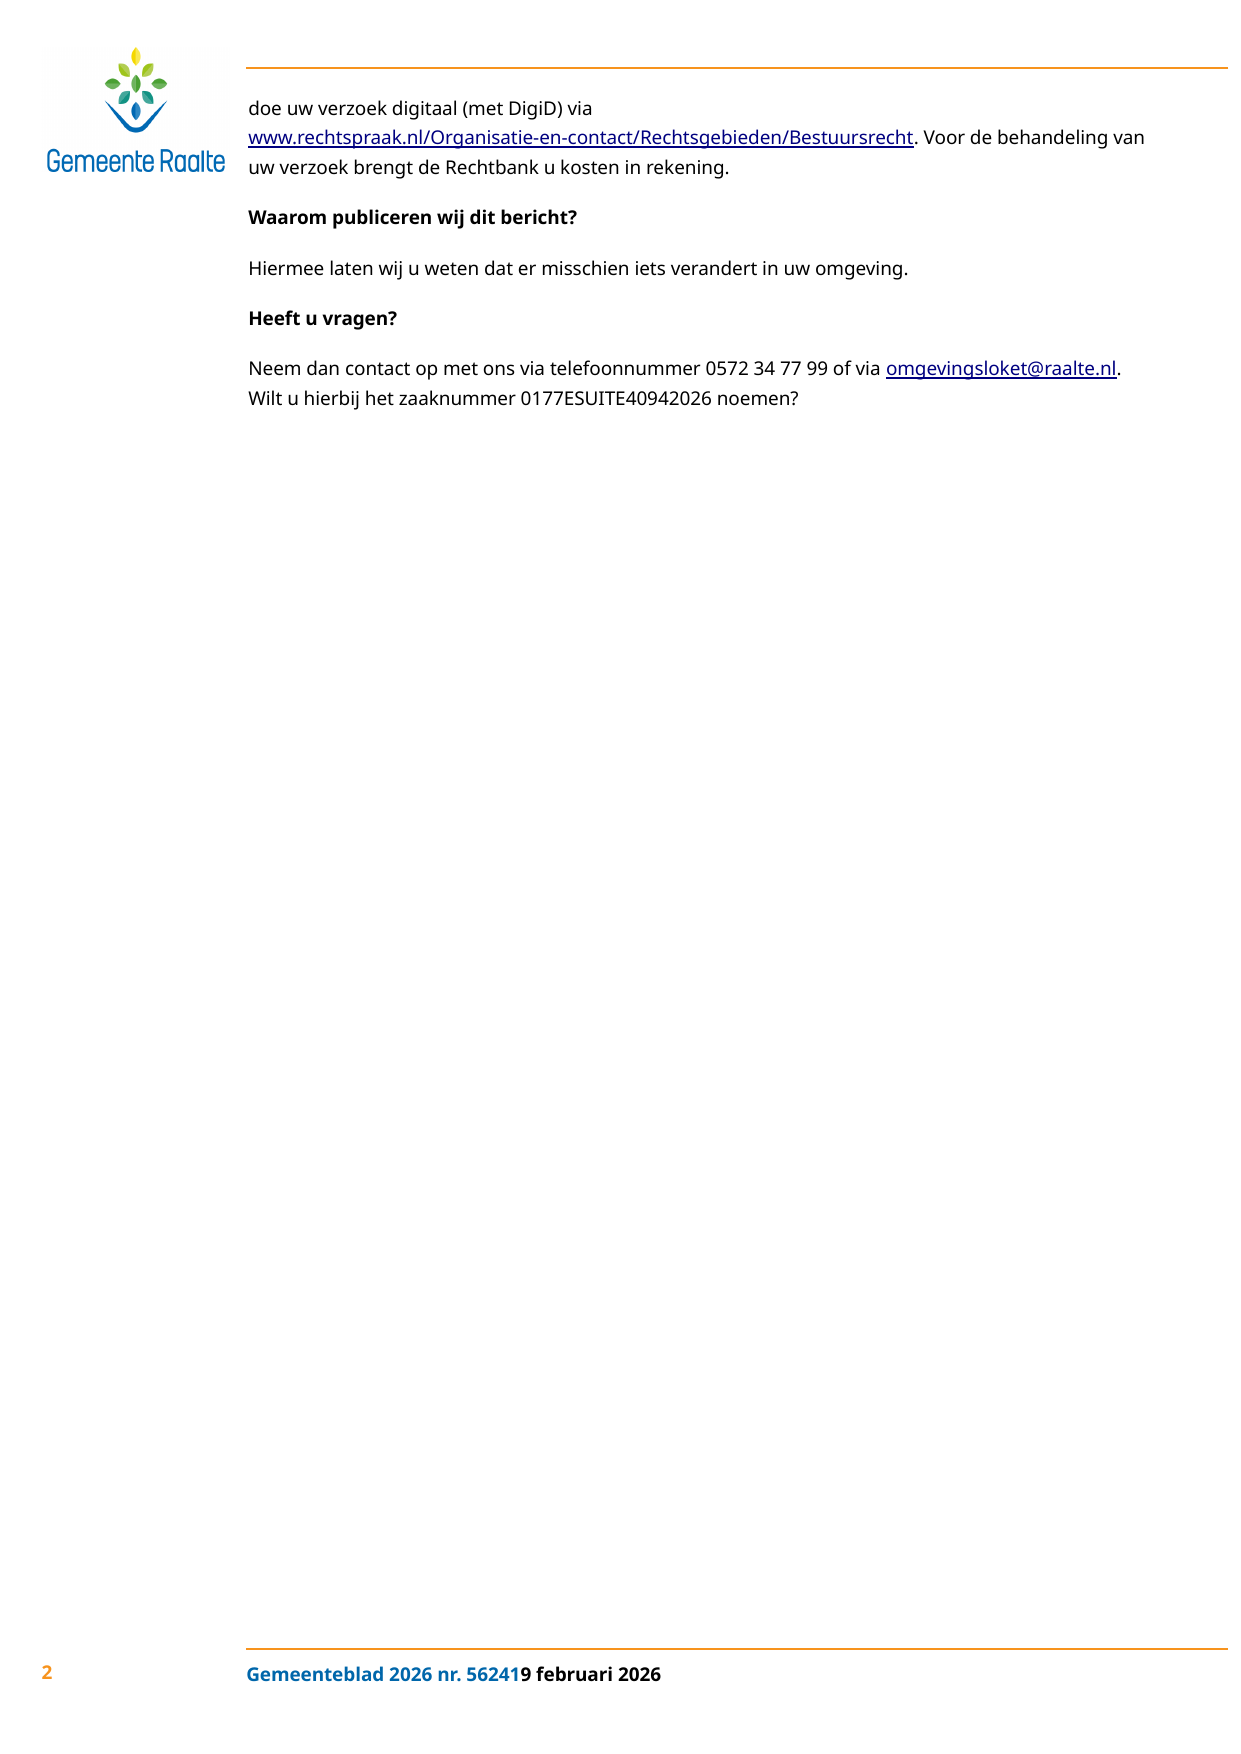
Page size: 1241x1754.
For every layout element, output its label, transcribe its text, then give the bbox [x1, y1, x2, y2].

text Waarom publiceren wij dit bericht? [248, 204, 1152, 230]
text Heeft u vragen? [248, 305, 1152, 331]
text Hiermee laten wij u weten dat er misschien iets verandert in uw omgeving. [248, 255, 1152, 281]
picture [41, 47, 231, 172]
text Neem dan contact op met ons via telefoonnummer 0572 34 77 99 of via omgevingsloket@raalte.nl. Wilt u hierbij het zaaknummer 0177ESUITE40942026 noemen? [248, 356, 1152, 411]
text doe uw verzoek digitaal (met DigiD) via www.rechtspraak.nl/Organisatie-en-contact/Rechtsgebieden/Bestuursrecht. Voor de behandeling van uw verzoek brengt de Rechtbank u kosten in rekening. [248, 95, 1152, 180]
